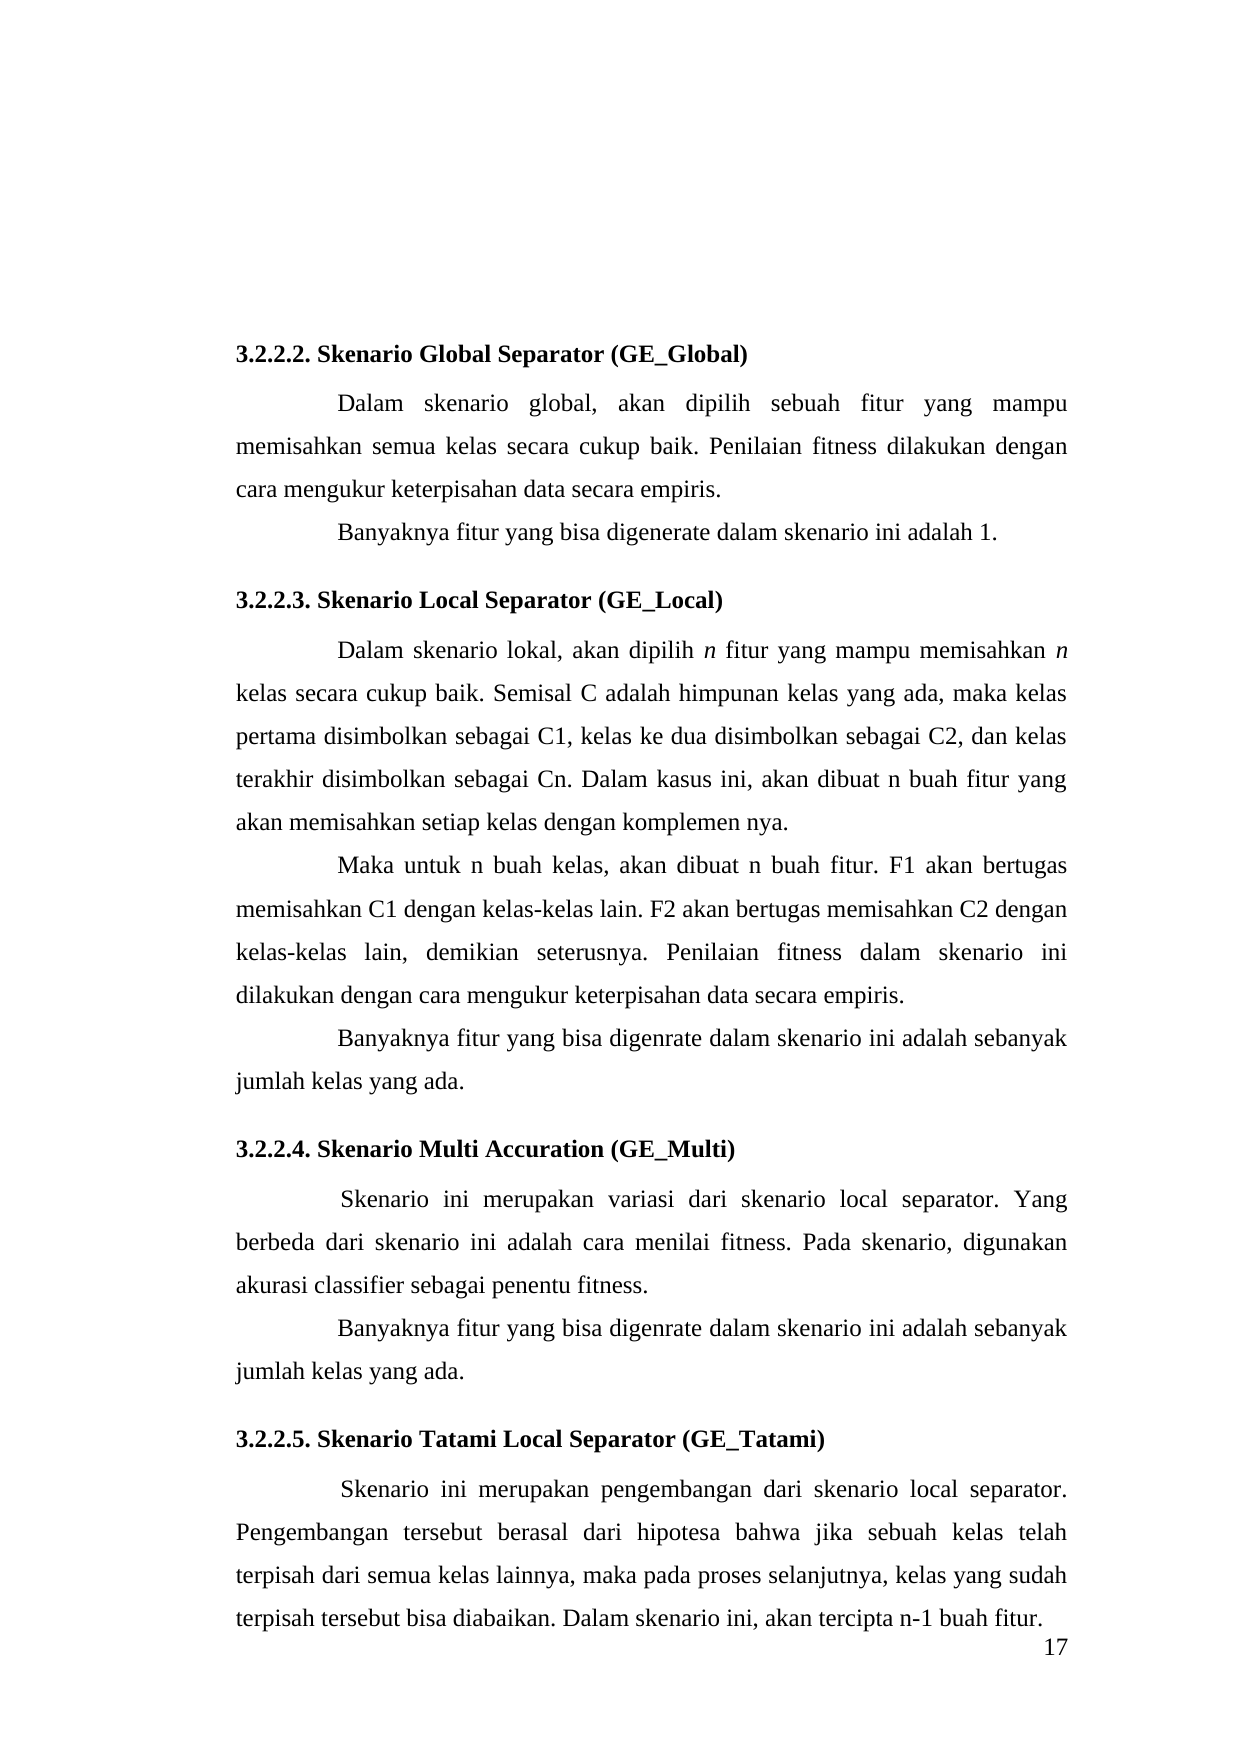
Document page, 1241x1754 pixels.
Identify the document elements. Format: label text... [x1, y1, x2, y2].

text Banyaknya fitur yang bisa digenrate dalam skenario ini adalah sebanyak jumlah kelas yang ada. [236, 1313, 1068, 1385]
subtitle Skenario Global Separator (GE_Global) [236, 339, 1068, 367]
subtitle Skenario Local Separator (GE_Local) [236, 586, 1068, 614]
text Banyaknya fitur yang bisa digenerate dalam skenario ini adalah 1. [236, 517, 1068, 546]
text Dalam skenario global, akan dipilih sebuah fitur yang mampu memisahkan semua kelas secara cukup baik. Penilaian fitness dilakukan dengan cara mengukur keterpisahan data secara empiris. [236, 388, 1068, 503]
text Banyaknya fitur yang bisa digenrate dalam skenario ini adalah sebanyak jumlah kelas yang ada. [236, 1023, 1068, 1095]
text Maka untuk n buah kelas, akan dibuat n buah fitur. F1 akan bertugas memisahkan C1 dengan kelas-kelas lain. F2 akan bertugas memisahkan C2 dengan kelas-kelas lain, demikian seterusnya. Penilaian fitness dalam skenario ini dilakukan dengan cara mengukur keterpisahan data secara empiris. [236, 851, 1068, 1009]
text Skenario ini merupakan pengembangan dari skenario local separator. Pengembangan tersebut berasal dari hipotesa bahwa jika sebuah kelas telah terpisah dari semua kelas lainnya, maka pada proses selanjutnya, kelas yang sudah terpisah tersebut bisa diabaikan. Dalam skenario ini, akan tercipta n-1 buah fitur. [236, 1474, 1068, 1632]
text Skenario ini merupakan variasi dari skenario local separator. Yang berbeda dari skenario ini adalah cara menilai fitness. Pada skenario, digunakan akurasi classifier sebagai penentu fitness. [236, 1184, 1068, 1299]
text Dalam skenario lokal, akan dipilih n fitur yang mampu memisahkan n kelas secara cukup baik. Semisal C adalah himpunan kelas yang ada, maka kelas pertama disimbolkan sebagai C1, kelas ke dua disimbolkan sebagai C2, dan kelas terakhir disimbolkan sebagai Cn. Dalam kasus ini, akan dibuat n buah fitur yang akan memisahkan setiap kelas dengan komplemen nya. [236, 635, 1068, 836]
subtitle Skenario Multi Accuration (GE_Multi) [236, 1134, 1068, 1163]
subtitle Skenario Tatami Local Separator (GE_Tatami) [236, 1424, 1068, 1453]
